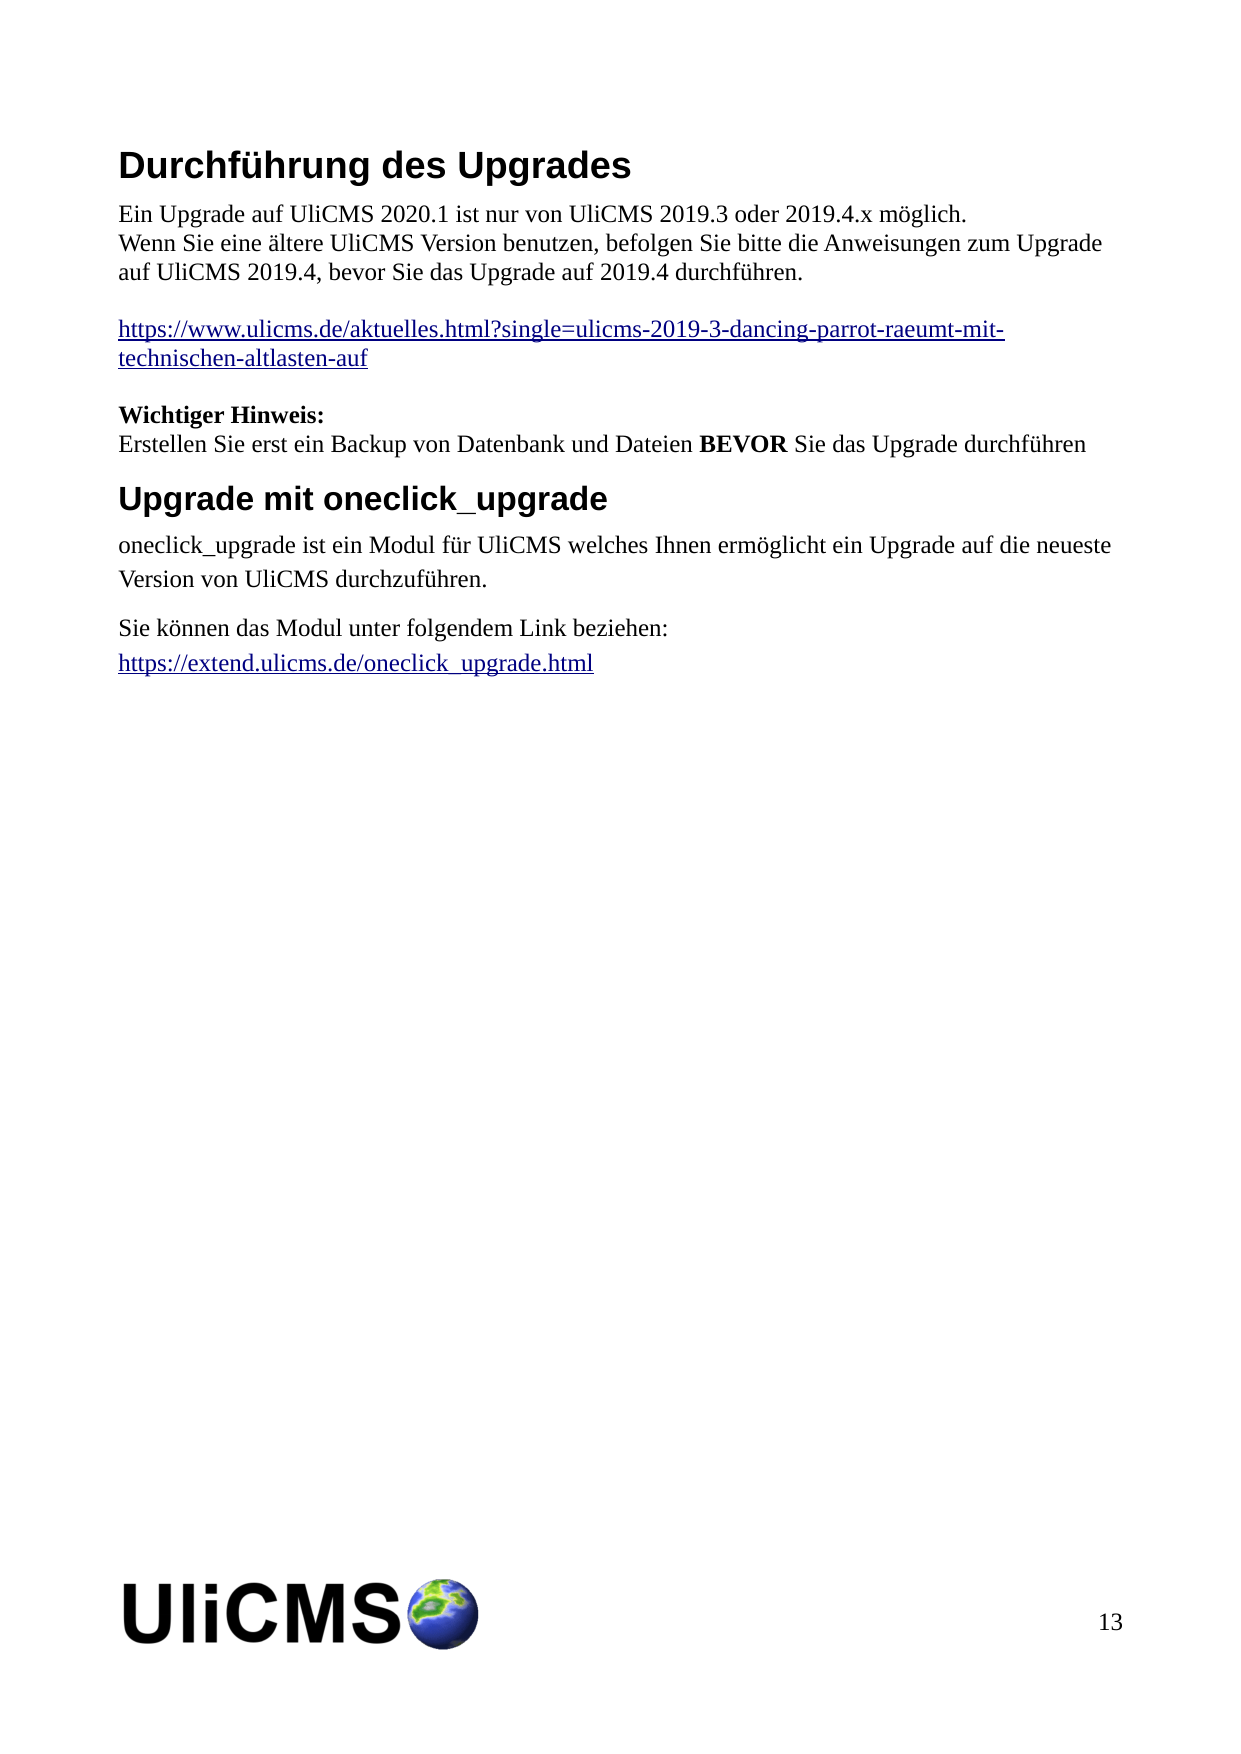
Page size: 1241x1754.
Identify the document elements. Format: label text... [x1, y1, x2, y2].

subtitle Durchführung des Upgrades [118, 143, 1123, 187]
text https://www.ulicms.de/aktuelles.html?single=ulicms-2019-3-dancing-parrot-raeumt-mit-technischen-altlasten-auf [118, 314, 1123, 372]
picture [118, 1578, 479, 1652]
text oneclick_upgrade ist ein Modul für UliCMS welches Ihnen ermöglicht ein Upgrade auf die neueste Version von UliCMS durchzuführen. [118, 530, 1123, 593]
text Ein Upgrade auf UliCMS 2020.1 ist nur von UliCMS 2019.3 oder 2019.4.x möglich. Wenn Sie eine ältere UliCMS Version benutzen, befolgen Sie bitte die Anweisungen zum Upgrade auf UliCMS 2019.4, bevor Sie das Upgrade auf 2019.4 durchführen. [118, 199, 1123, 286]
text Erstellen Sie erst ein Backup von Datenbank und Dateien BEVOR Sie das Upgrade durchführen [118, 429, 1123, 458]
subtitle Upgrade mit oneclick_upgrade [118, 479, 1123, 517]
text Sie können das Modul unter folgendem Link beziehen: https://extend.ulicms.de/oneclick_upgrade.html [118, 613, 1123, 677]
text Wichtiger Hinweis: [118, 401, 1123, 429]
